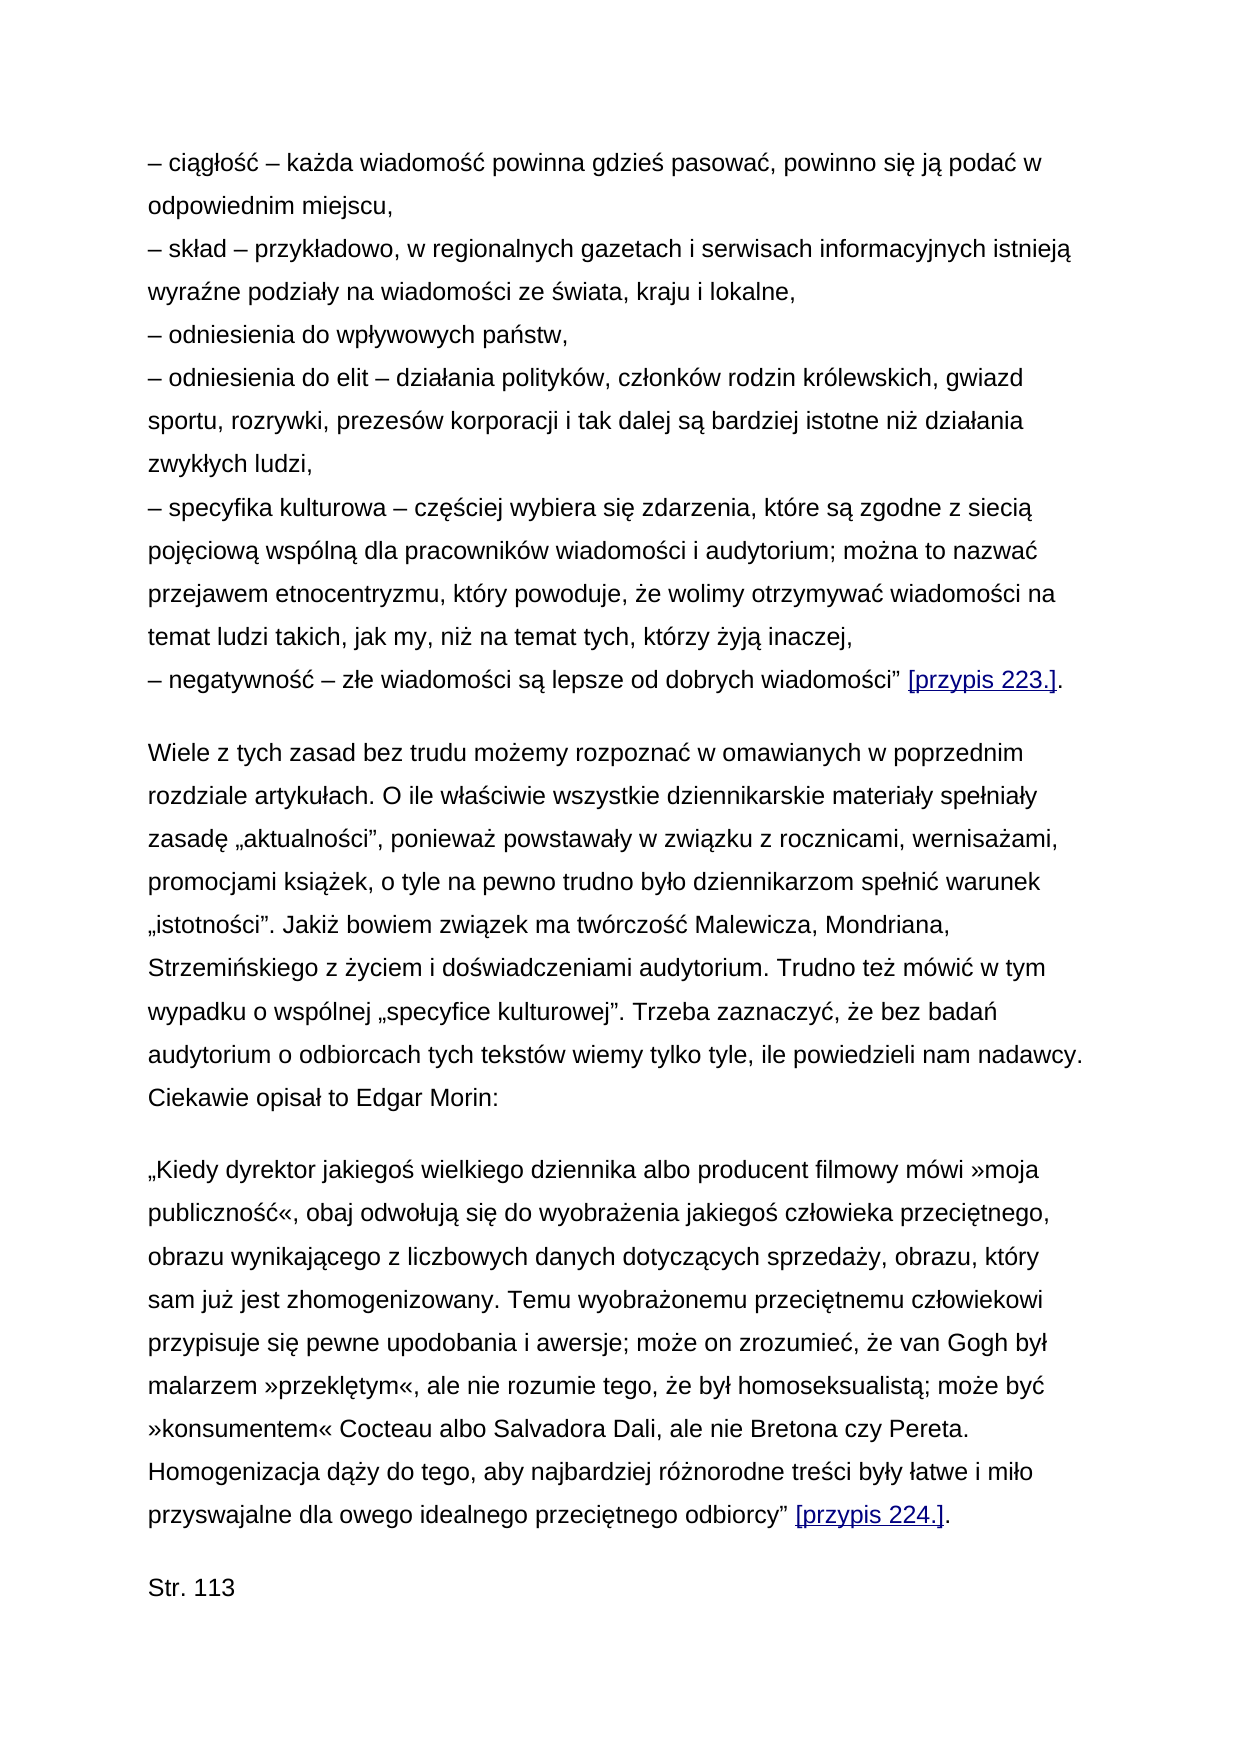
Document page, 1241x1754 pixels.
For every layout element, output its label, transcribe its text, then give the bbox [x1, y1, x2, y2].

text – odniesienia do elit – działania polityków, członków rodzin królewskich, gwiazd sportu, rozrywki, prezesów korporacji i tak dalej są bardziej istotne niż działania zwykłych ludzi, [148, 363, 1093, 478]
text – negatywność – złe wiadomości są lepsze od dobrych wiadomości” [przypis 223.]. [148, 665, 1093, 694]
text Str. 113 [148, 1573, 1093, 1602]
text „Kiedy dyrektor jakiegoś wielkiego dziennika albo producent filmowy mówi »moja publiczność«, obaj odwołują się do wyobrażenia jakiegoś człowieka przeciętnego, obrazu wynikającego z liczbowych danych dotyczących sprzedaży, obrazu, który sam już jest zhomogenizowany. Temu wyobrażonemu przeciętnemu człowiekowi przypisuje się pewne upodobania i awersje; może on zrozumieć, że van Gogh był malarzem »przeklętym«, ale nie rozumie tego, że był homoseksualistą; może być »konsumentem« Cocteau albo Salvadora Dali, ale nie Bretona czy Pereta. Homogenizacja dąży do tego, aby najbardziej różnorodne treści były łatwe i miło przyswajalne dla owego idealnego przeciętnego odbiorcy” [przypis 224.]. [148, 1155, 1093, 1529]
text Wiele z tych zasad bez trudu możemy rozpoznać w omawianych w poprzednim rozdziale artykułach. O ile właściwie wszystkie dziennikarskie materiały spełniały zasadę „aktualności”, ponieważ powstawały w związku z rocznicami, wernisażami, promocjami książek, o tyle na pewno trudno było dziennikarzom spełnić warunek „istotności”. Jakiż bowiem związek ma twórczość Malewicza, Mondriana, Strzemińskiego z życiem i doświadczeniami audytorium. Trudno też mówić w tym wypadku o wspólnej „specyfice kulturowej”. Trzeba zaznaczyć, że bez badań audytorium o odbiorcach tych tekstów wiemy tylko tyle, ile powiedzieli nam nadawcy. Ciekawie opisał to Edgar Morin: [148, 738, 1093, 1111]
text – ciągłość – każda wiadomość powinna gdzieś pasować, powinno się ją podać w odpowiednim miejscu, [148, 148, 1093, 219]
text – specyfika kulturowa – częściej wybiera się zdarzenia, które są zgodne z siecią pojęciową wspólną dla pracowników wiadomości i audytorium; można to nazwać przejawem etnocentryzmu, który powoduje, że wolimy otrzymywać wiadomości na temat ludzi takich, jak my, niż na temat tych, którzy żyją inaczej, [148, 493, 1093, 651]
text – odniesienia do wpływowych państw, [148, 320, 1093, 349]
text – skład – przykładowo, w regionalnych gazetach i serwisach informacyjnych istnieją wyraźne podziały na wiadomości ze świata, kraju i lokalne, [148, 234, 1093, 306]
